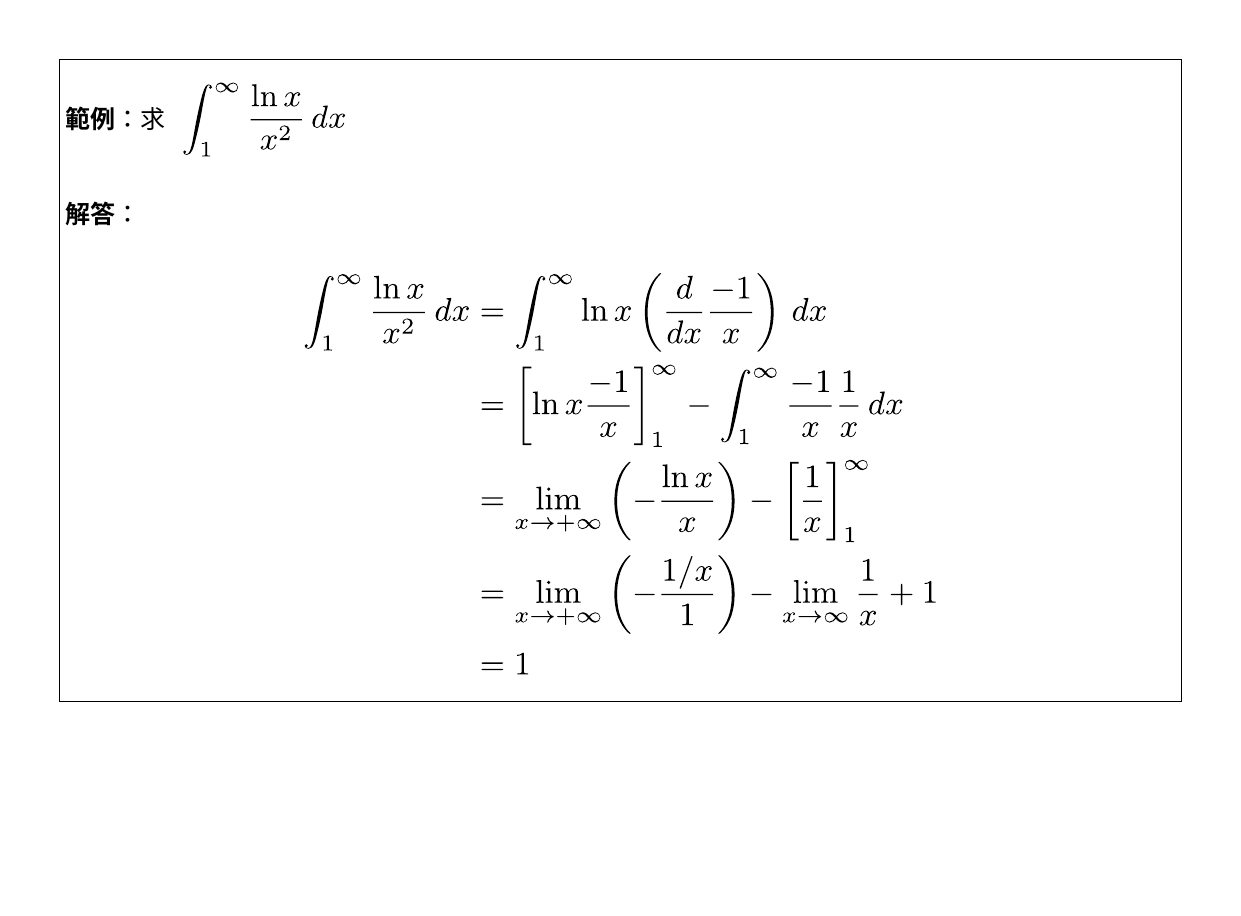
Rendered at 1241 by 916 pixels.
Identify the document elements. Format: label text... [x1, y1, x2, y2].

table_header 範例：求 解答： [60, 60, 1181, 701]
